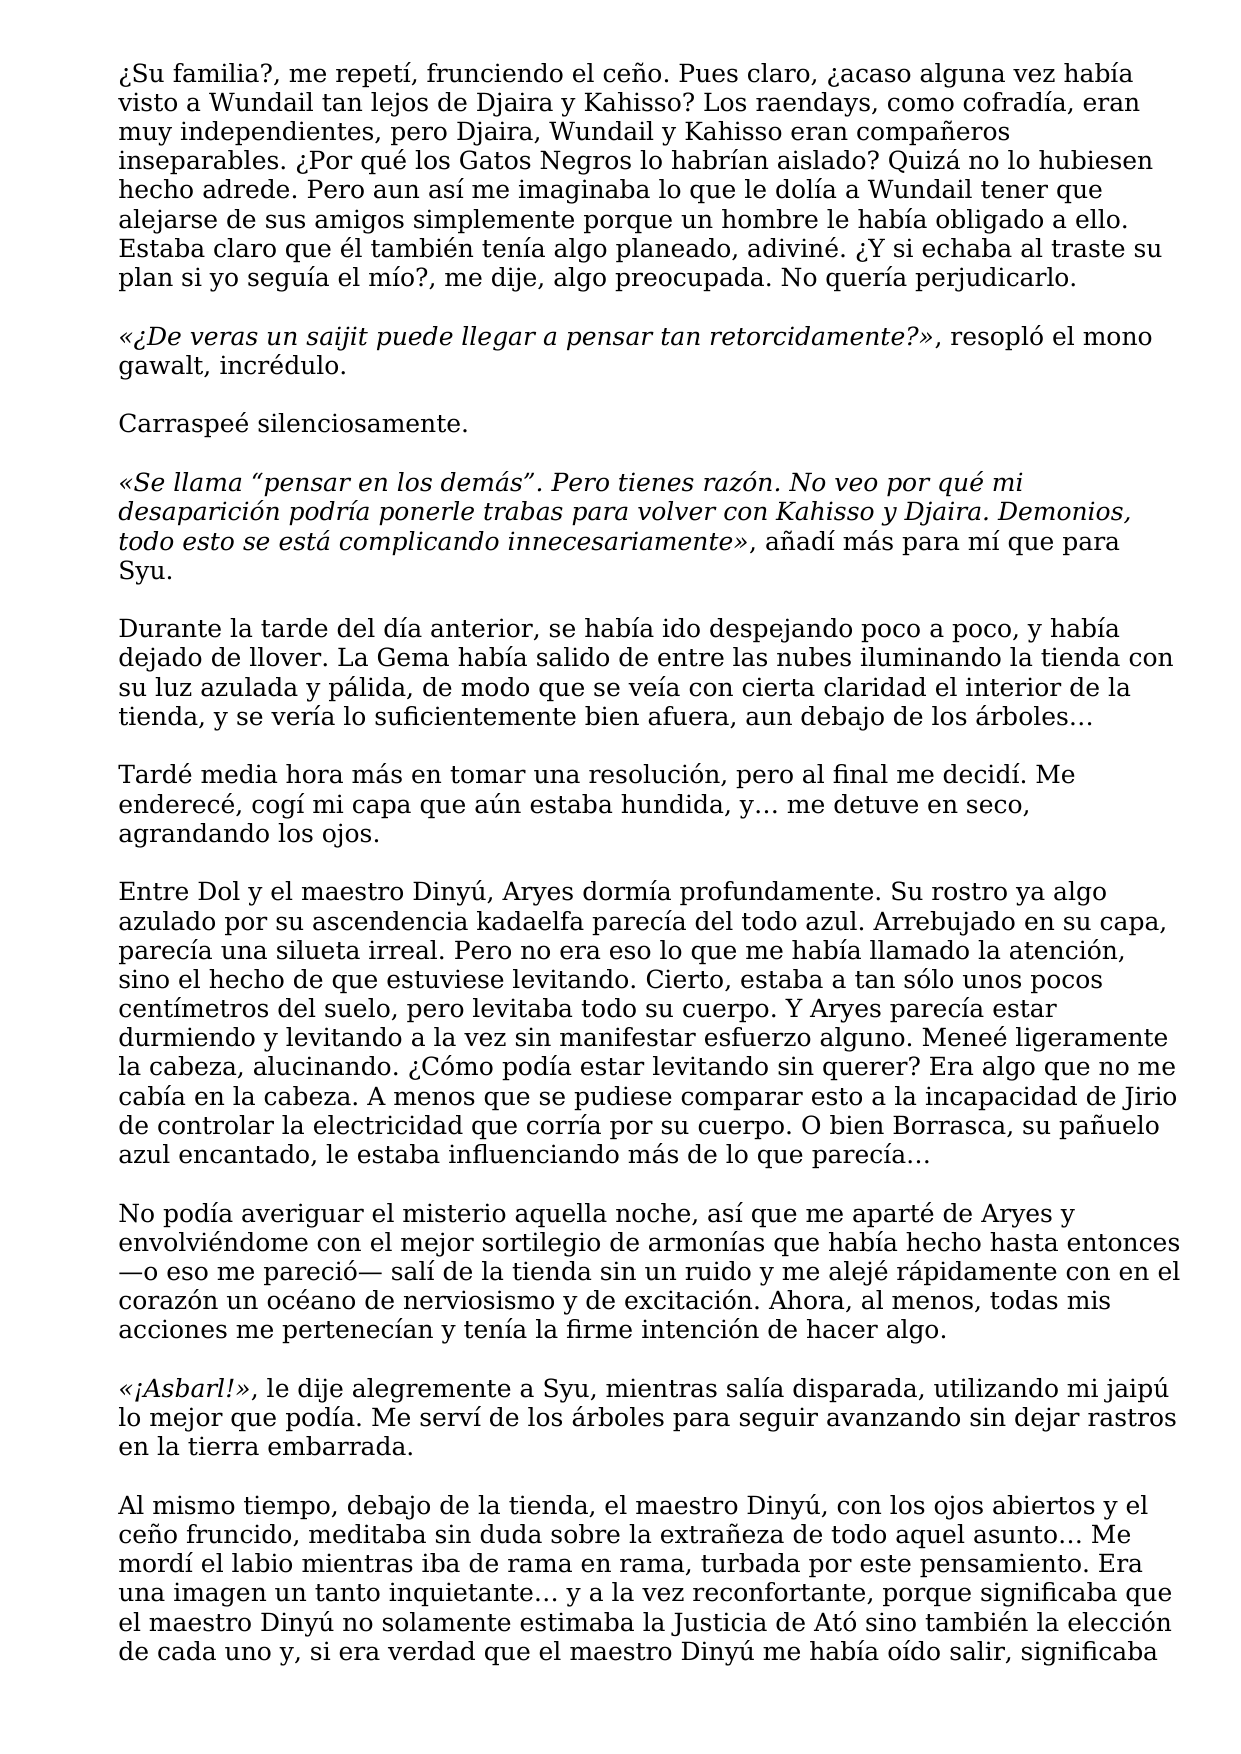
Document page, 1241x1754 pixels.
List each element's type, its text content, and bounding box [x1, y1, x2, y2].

text Tardé media hora más en tomar una resolución, pero al final me decidí. Me enderecé, cogí mi capa que aún estaba hundida, y… me detuve en seco, agrandando los ojos. [118, 761, 1181, 848]
text Carraspeé silenciosamente. [118, 410, 1181, 439]
text Durante la tarde del día anterior, se había ido despejando poco a poco, y había dejado de llover. La Gema había salido de entre las nubes iluminando la tienda con su luz azulada y pálida, de modo que se veía con cierta claridad el interior de la tienda, y se vería lo suficientemente bien afuera, aun debajo de los árboles… [118, 614, 1181, 731]
text «Se llama “pensar en los demás”. Pero tienes razón. No veo por qué mi desaparición podría ponerle trabas para volver con Kahisso y Djaira. Demonios, todo esto se está complicando innecesariamente», añadí más para mí que para Syu. [118, 468, 1181, 585]
text «¡Asbarl!», le dije alegremente a Syu, mientras salía disparada, utilizando mi jaipú lo mejor que podía. Me serví de los árboles para seguir avanzando sin dejar rastros en la tierra embarrada. [118, 1374, 1181, 1462]
text No podía averiguar el misterio aquella noche, así que me aparté de Aryes y envolviéndome con el mejor sortilegio de armonías que había hecho hasta entonces —o eso me pareció— salí de la tienda sin un ruido y me alejé rápidamente con en el corazón un océano de nerviosismo y de excitación. Ahora, al menos, todas mis acciones me pertenecían y tenía la firme intención de hacer algo. [118, 1199, 1181, 1344]
text «¿De veras un saijit puede llegar a pensar tan retorcidamente?», resopló el mono gawalt, incrédulo. [118, 322, 1181, 380]
text Al mismo tiempo, debajo de la tienda, el maestro Dinyú, con los ojos abiertos y el ceño fruncido, meditaba sin duda sobre la extrañeza de todo aquel asunto… Me mordí el labio mientras iba de rama en rama, turbada por este pensamiento. Era una imagen un tanto inquietante… y a la vez reconfortante, porque significaba que el maestro Dinyú no solamente estimaba la Justicia de Ató sino también la elección de cada uno y, si era verdad que el maestro Dinyú me había oído salir, significaba [118, 1491, 1181, 1666]
text ¿Su familia?, me repetí, frunciendo el ceño. Pues claro, ¿acaso alguna vez había visto a Wundail tan lejos de Djaira y Kahisso? Los raendays, como cofradía, eran muy independientes, pero Djaira, Wundail y Kahisso eran compañeros inseparables. ¿Por qué los Gatos Negros lo habrían aislado? Quizá no lo hubiesen hecho adrede. Pero aun así me imaginaba lo que le dolía a Wundail tener que alejarse de sus amigos simplemente porque un hombre le había obligado a ello. Estaba claro que él también tenía algo planeado, adiviné. ¿Y si echaba al traste su plan si yo seguía el mío?, me dije, algo preocupada. No quería perjudicarlo. [118, 59, 1181, 292]
text Entre Dol y el maestro Dinyú, Aryes dormía profundamente. Su rostro ya algo azulado por su ascendencia kadaelfa parecía del todo azul. Arrebujado en su capa, parecía una silueta irreal. Pero no era eso lo que me había llamado la atención, sino el hecho de que estuviese levitando. Cierto, estaba a tan sólo unos pocos centímetros del suelo, pero levitaba todo su cuerpo. Y Aryes parecía estar durmiendo y levitando a la vez sin manifestar esfuerzo alguno. Meneé ligeramente la cabeza, alucinando. ¿Cómo podía estar levitando sin querer? Era algo que no me cabía en la cabeza. A menos que se pudiese comparar esto a la incapacidad de Jirio de controlar la electricidad que corría por su cuerpo. O bien Borrasca, su pañuelo azul encantado, le estaba influenciando más de lo que parecía… [118, 878, 1181, 1169]
